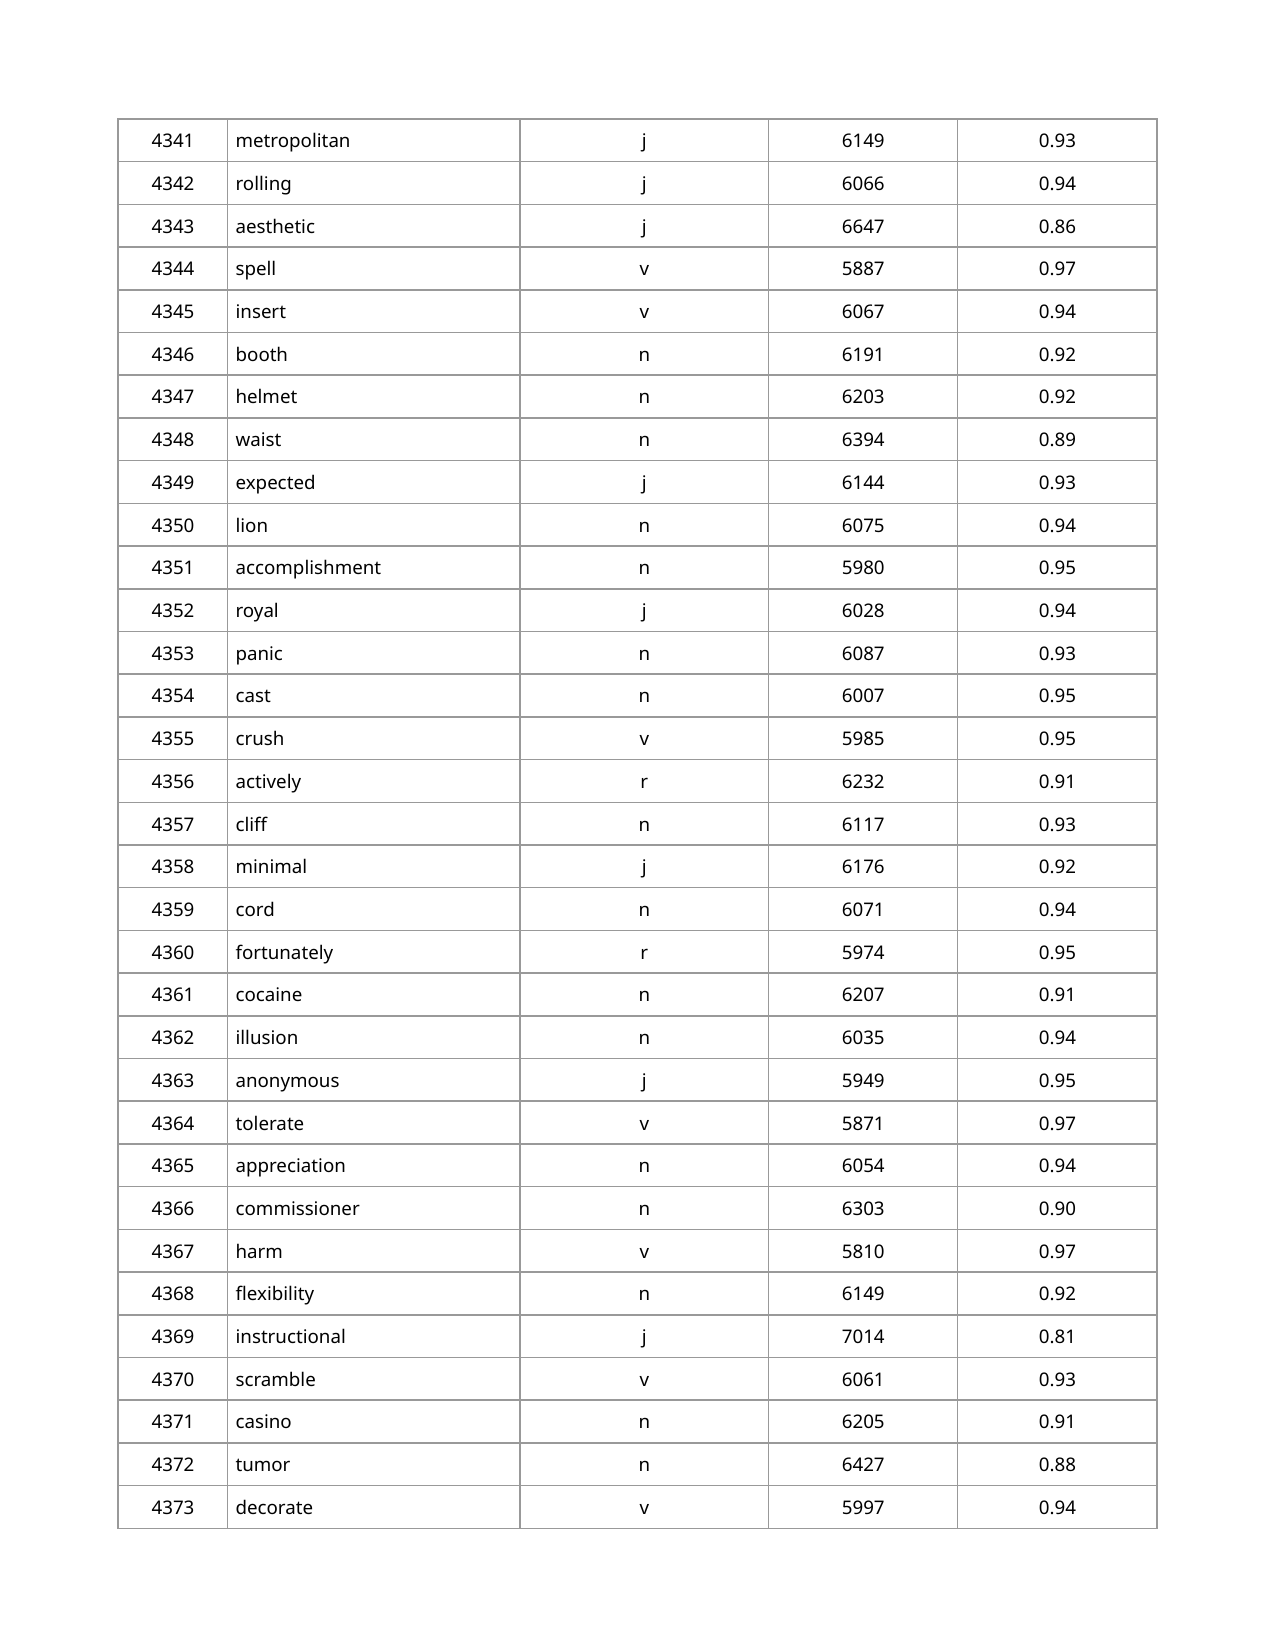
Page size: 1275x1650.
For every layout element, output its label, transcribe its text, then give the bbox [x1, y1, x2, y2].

table_cell 4346 [119, 333, 227, 374]
table_cell j [521, 846, 768, 887]
table_cell 6205 [769, 1401, 957, 1442]
table_cell 6232 [769, 760, 957, 801]
table_cell fortunately [228, 931, 519, 972]
table_cell crush [228, 718, 519, 759]
table_cell 0.92 [958, 846, 1156, 887]
table_cell v [521, 1230, 768, 1271]
table_cell minimal [228, 846, 519, 887]
table_cell v [521, 1486, 768, 1527]
table_cell v [521, 1358, 768, 1399]
table_cell 0.97 [958, 1102, 1156, 1143]
table_cell accomplishment [228, 547, 519, 588]
table_cell r [521, 931, 768, 972]
table_cell 0.89 [958, 419, 1156, 460]
table_cell 6144 [769, 461, 957, 502]
table_cell booth [228, 333, 519, 374]
table_cell 6207 [769, 974, 957, 1015]
table_cell 4354 [119, 675, 227, 716]
table_cell 6394 [769, 419, 957, 460]
table_cell 0.92 [958, 1273, 1156, 1314]
table_cell lion [228, 504, 519, 545]
table_cell 6191 [769, 333, 957, 374]
table_cell n [521, 888, 768, 929]
table_cell 5871 [769, 1102, 957, 1143]
table_cell n [521, 1187, 768, 1228]
table_cell 4367 [119, 1230, 227, 1271]
table_cell cocaine [228, 974, 519, 1015]
table_cell 0.94 [958, 504, 1156, 545]
table_cell 0.93 [958, 461, 1156, 502]
table_cell 0.95 [958, 675, 1156, 716]
table_cell 6007 [769, 675, 957, 716]
table_cell flexibility [228, 1273, 519, 1314]
table_cell 4365 [119, 1145, 227, 1186]
table_cell cliff [228, 803, 519, 844]
table_cell 5810 [769, 1230, 957, 1271]
table_cell 4345 [119, 291, 227, 332]
table_cell 6149 [769, 120, 957, 161]
table_cell n [521, 1401, 768, 1442]
table_cell 4351 [119, 547, 227, 588]
table_cell 0.92 [958, 333, 1156, 374]
table_cell tumor [228, 1444, 519, 1485]
table_cell 6427 [769, 1444, 957, 1485]
table_cell scramble [228, 1358, 519, 1399]
table_cell n [521, 419, 768, 460]
table_cell 4343 [119, 205, 227, 246]
table_cell n [521, 1017, 768, 1058]
table_cell 0.95 [958, 1059, 1156, 1100]
table_cell 6066 [769, 162, 957, 203]
table_cell n [521, 803, 768, 844]
table_cell 0.94 [958, 291, 1156, 332]
table_cell 6087 [769, 632, 957, 673]
table_cell 0.91 [958, 1401, 1156, 1442]
table_cell 0.95 [958, 931, 1156, 972]
table_cell 4355 [119, 718, 227, 759]
table_cell metropolitan [228, 120, 519, 161]
table_cell actively [228, 760, 519, 801]
table_cell illusion [228, 1017, 519, 1058]
table_cell insert [228, 291, 519, 332]
table_cell 6303 [769, 1187, 957, 1228]
table_cell 0.94 [958, 1486, 1156, 1527]
table_cell n [521, 333, 768, 374]
table_cell anonymous [228, 1059, 519, 1100]
table_cell instructional [228, 1316, 519, 1357]
table_cell decorate [228, 1486, 519, 1527]
table_cell 4349 [119, 461, 227, 502]
table_cell 6061 [769, 1358, 957, 1399]
table_cell 4358 [119, 846, 227, 887]
table_cell 6067 [769, 291, 957, 332]
table_cell 4347 [119, 376, 227, 417]
table_cell j [521, 461, 768, 502]
table_cell 0.93 [958, 803, 1156, 844]
table_cell 4370 [119, 1358, 227, 1399]
table_cell 5949 [769, 1059, 957, 1100]
table_cell n [521, 632, 768, 673]
table_cell 0.94 [958, 888, 1156, 929]
table_cell j [521, 120, 768, 161]
table_cell 0.95 [958, 718, 1156, 759]
table_cell harm [228, 1230, 519, 1271]
table_cell 4363 [119, 1059, 227, 1100]
table_cell tolerate [228, 1102, 519, 1143]
table_cell aesthetic [228, 205, 519, 246]
table_cell 4344 [119, 248, 227, 289]
table_cell 4369 [119, 1316, 227, 1357]
table_cell 0.88 [958, 1444, 1156, 1485]
table_cell j [521, 1059, 768, 1100]
table_cell 4373 [119, 1486, 227, 1527]
table_cell expected [228, 461, 519, 502]
table_cell 0.94 [958, 162, 1156, 203]
table_cell 6117 [769, 803, 957, 844]
table_cell commissioner [228, 1187, 519, 1228]
table_cell 0.91 [958, 760, 1156, 801]
table_cell 4342 [119, 162, 227, 203]
table_cell n [521, 974, 768, 1015]
table_cell cord [228, 888, 519, 929]
table_cell 4364 [119, 1102, 227, 1143]
table_cell 4348 [119, 419, 227, 460]
table_cell helmet [228, 376, 519, 417]
table_cell v [521, 248, 768, 289]
table_cell 5997 [769, 1486, 957, 1527]
table_cell 4372 [119, 1444, 227, 1485]
table_cell j [521, 205, 768, 246]
table_cell 4362 [119, 1017, 227, 1058]
table_cell 5985 [769, 718, 957, 759]
table_cell royal [228, 590, 519, 631]
table_cell 4359 [119, 888, 227, 929]
table_cell rolling [228, 162, 519, 203]
table_cell r [521, 760, 768, 801]
table_cell v [521, 291, 768, 332]
table_cell 5980 [769, 547, 957, 588]
table_cell appreciation [228, 1145, 519, 1186]
table_cell 7014 [769, 1316, 957, 1357]
table_cell n [521, 376, 768, 417]
table_cell 6149 [769, 1273, 957, 1314]
table_cell 4368 [119, 1273, 227, 1314]
table_cell 0.86 [958, 205, 1156, 246]
table_cell 0.95 [958, 547, 1156, 588]
table_cell panic [228, 632, 519, 673]
table_cell 4371 [119, 1401, 227, 1442]
table_cell 4360 [119, 931, 227, 972]
table_cell 4366 [119, 1187, 227, 1228]
table_cell n [521, 1145, 768, 1186]
table_cell 6176 [769, 846, 957, 887]
table_cell 0.93 [958, 1358, 1156, 1399]
table_cell 6075 [769, 504, 957, 545]
table_cell 0.97 [958, 248, 1156, 289]
table_cell 4356 [119, 760, 227, 801]
table_cell 6054 [769, 1145, 957, 1186]
table_cell 0.81 [958, 1316, 1156, 1357]
table_cell 0.90 [958, 1187, 1156, 1228]
table_cell j [521, 162, 768, 203]
table_cell 4357 [119, 803, 227, 844]
table_cell j [521, 1316, 768, 1357]
table_cell 0.93 [958, 120, 1156, 161]
table_cell 0.91 [958, 974, 1156, 1015]
table_cell spell [228, 248, 519, 289]
table_cell 5974 [769, 931, 957, 972]
table_cell v [521, 718, 768, 759]
table_cell n [521, 675, 768, 716]
table_cell 6647 [769, 205, 957, 246]
table_cell 6203 [769, 376, 957, 417]
table_cell 0.94 [958, 1017, 1156, 1058]
table_cell n [521, 504, 768, 545]
table_cell j [521, 590, 768, 631]
table_cell 6028 [769, 590, 957, 631]
table_cell 0.92 [958, 376, 1156, 417]
table_cell 4352 [119, 590, 227, 631]
table_cell 6035 [769, 1017, 957, 1058]
table_cell 0.94 [958, 1145, 1156, 1186]
table_cell 4350 [119, 504, 227, 545]
table_cell 0.93 [958, 632, 1156, 673]
table_cell cast [228, 675, 519, 716]
table_cell 6071 [769, 888, 957, 929]
table_cell n [521, 1273, 768, 1314]
table_cell 4353 [119, 632, 227, 673]
table_cell n [521, 547, 768, 588]
table_cell v [521, 1102, 768, 1143]
table_cell casino [228, 1401, 519, 1442]
table_cell n [521, 1444, 768, 1485]
table_cell 4361 [119, 974, 227, 1015]
table_cell 4341 [119, 120, 227, 161]
table_cell 5887 [769, 248, 957, 289]
table_cell waist [228, 419, 519, 460]
table_cell 0.94 [958, 590, 1156, 631]
table_cell 0.97 [958, 1230, 1156, 1271]
